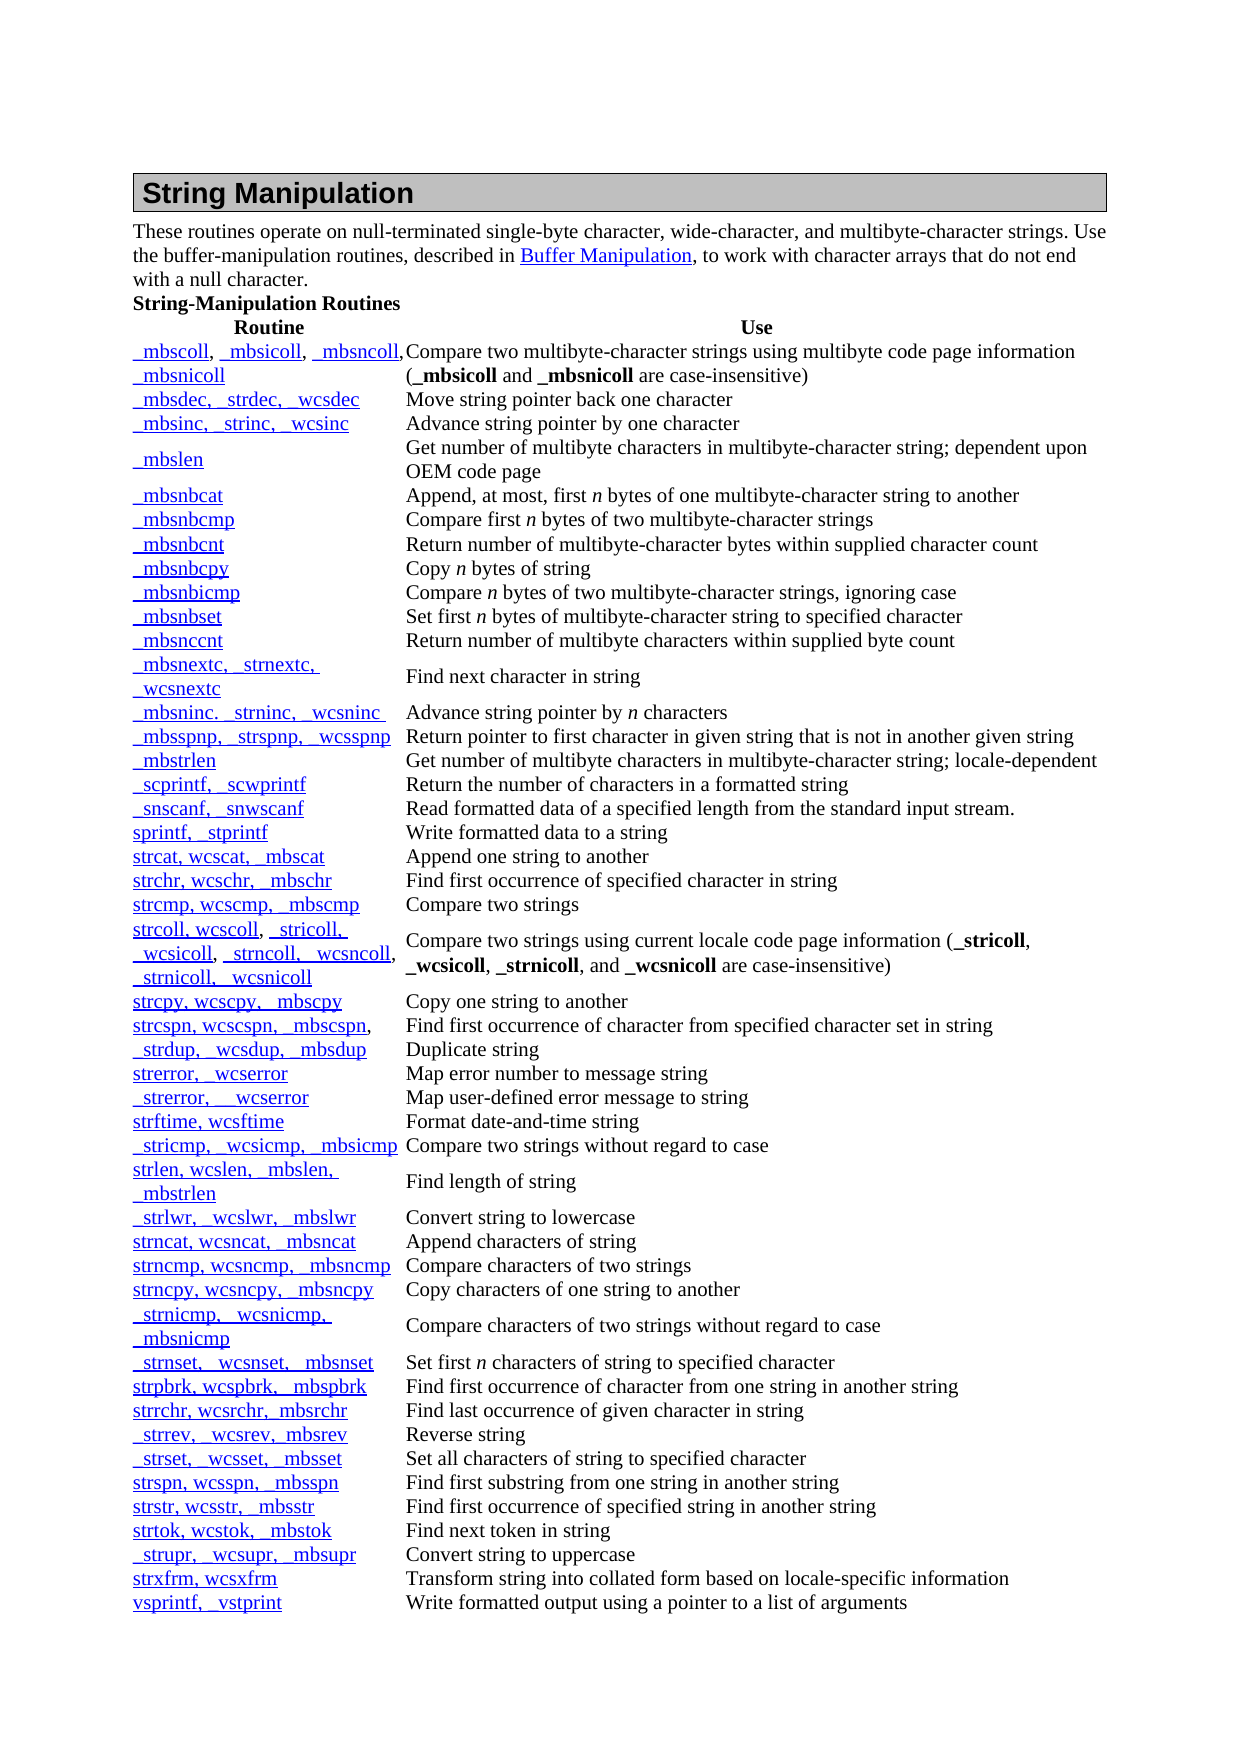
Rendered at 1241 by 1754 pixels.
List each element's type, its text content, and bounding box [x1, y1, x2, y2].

table_cell _strlwr, _wcslwr, _mbslwr [133, 1205, 406, 1229]
table_cell strncat, wcsncat, _mbsncat [133, 1229, 406, 1253]
table_cell Set first n bytes of multibyte-character string to specified character [406, 604, 1107, 628]
table_cell Copy characters of one string to another [406, 1278, 1107, 1301]
table_cell strtok, wcstok, _mbstok [133, 1518, 406, 1542]
table_cell Find first occurrence of character from one string in another string [406, 1374, 1107, 1398]
table_cell strcoll, wcscoll, _stricoll, _wcsicoll, _strncoll, _wcsncoll, _strnicoll, _wcsnicoll [133, 916, 406, 989]
table_cell _mbsinc, _strinc, _wcsinc [133, 411, 406, 435]
table_cell _mbsnextc, _strnextc, _wcsnextc [133, 652, 406, 700]
table_cell strcspn, wcscspn, _mbscspn, [133, 1013, 406, 1037]
table_cell _strdup, _wcsdup, _mbsdup [133, 1037, 406, 1061]
table_cell Compare two strings using current locale code page information (_stricoll, _wcsicoll, _strnicoll, and _wcsnicoll are case-insensitive) [406, 916, 1107, 989]
table_cell Find first occurrence of specified character in string [406, 868, 1107, 892]
table_cell _strnicmp, _wcsnicmp, _mbsnicmp [133, 1301, 406, 1349]
table_cell _mbsnbcmp [133, 508, 406, 531]
text These routines operate on null-terminated single-byte character, wide-character, and multibyte-character strings. Use the buffer-manipulation routines, described in Buffer Manipulation, to work with character arrays that do not end with a null character. [133, 219, 1107, 291]
table_cell Transform string into collated form based on locale-specific information [406, 1566, 1107, 1590]
table_cell _mbscoll, _mbsicoll, _mbsncoll, _mbsnicoll [133, 339, 406, 387]
table_cell Find next token in string [406, 1518, 1107, 1542]
table_cell Convert string to lowercase [406, 1205, 1107, 1229]
table_cell Duplicate string [406, 1037, 1107, 1061]
table_cell _mbsnbcnt [133, 531, 406, 556]
table_cell _mbsnccnt [133, 628, 406, 652]
table_cell strftime, wcsftime [133, 1109, 406, 1133]
table_cell Find length of string [406, 1157, 1107, 1205]
table_cell _snscanf, _snwscanf [133, 796, 406, 820]
table_cell _mbslen [133, 435, 406, 483]
table_cell _mbstrlen [133, 748, 406, 772]
table_cell Find first occurrence of specified string in another string [406, 1494, 1107, 1518]
table_cell _stricmp, _wcsicmp, _mbsicmp [133, 1133, 406, 1157]
table_cell Compare two strings [406, 893, 1107, 916]
table_cell Map user-defined error message to string [406, 1085, 1107, 1109]
table_cell strncmp, wcsncmp, _mbsncmp [133, 1253, 406, 1277]
table_cell Append one string to another [406, 844, 1107, 868]
table_cell strchr, wcschr, _mbschr [133, 868, 406, 892]
table_cell strxfrm, wcsxfrm [133, 1566, 406, 1590]
table_cell _scprintf, _scwprintf [133, 772, 406, 796]
subtitle String Manipulation [134, 174, 1106, 211]
table_cell strspn, wcsspn, _mbsspn [133, 1470, 406, 1494]
table_cell Advance string pointer by n characters [406, 700, 1107, 724]
table_cell Compare two strings without regard to case [406, 1133, 1107, 1157]
table_cell Write formatted output using a pointer to a list of arguments [406, 1590, 1107, 1614]
table_cell Compare two multibyte-character strings using multibyte code page information (_mbsicoll and _mbsnicoll are case-insensitive) [406, 339, 1107, 387]
table_cell Get number of multibyte characters in multibyte-character string; locale-dependent [406, 748, 1107, 772]
table_cell Return pointer to first character in given string that is not in another given string [406, 724, 1107, 748]
table_cell Move string pointer back one character [406, 387, 1107, 411]
table_cell Return the number of characters in a formatted string [406, 772, 1107, 796]
table_cell _mbsspnp, _strspnp, _wcsspnp [133, 724, 406, 748]
table_cell _mbsninc. _strninc, _wcsninc [133, 700, 406, 724]
table_cell Write formatted data to a string [406, 820, 1107, 844]
table_cell Find first substring from one string in another string [406, 1470, 1107, 1494]
table_cell Set all characters of string to specified character [406, 1446, 1107, 1470]
table_cell strlen, wcslen, _mbslen, _mbstrlen [133, 1157, 406, 1205]
table_cell _strnset, _wcsnset, _mbsnset [133, 1350, 406, 1374]
table_cell _strupr, _wcsupr, _mbsupr [133, 1542, 406, 1566]
table_cell strcat, wcscat, _mbscat [133, 844, 406, 868]
table_cell Get number of multibyte characters in multibyte-character string; dependent upon OEM code page [406, 435, 1107, 483]
table_cell Find first occurrence of character from specified character set in string [406, 1013, 1107, 1037]
table_cell _mbsnbcpy [133, 556, 406, 579]
table_cell sprintf, _stprintf [133, 820, 406, 844]
table_cell Compare characters of two strings without regard to case [406, 1301, 1107, 1349]
table_cell Compare characters of two strings [406, 1253, 1107, 1277]
table_cell strcmp, wcscmp, _mbscmp [133, 893, 406, 916]
text String-Manipulation Routines [133, 291, 1107, 315]
table_cell Find next character in string [406, 652, 1107, 700]
table_cell _strrev, _wcsrev,_mbsrev [133, 1422, 406, 1446]
table_cell Copy one string to another [406, 989, 1107, 1013]
table_cell Append, at most, first n bytes of one multibyte-character string to another [406, 483, 1107, 507]
table_cell Read formatted data of a specified length from the standard input stream. [406, 796, 1107, 820]
table_cell strerror, _wcserror [133, 1061, 406, 1085]
table_cell vsprintf, _vstprint [133, 1590, 406, 1614]
table_cell Advance string pointer by one character [406, 411, 1107, 435]
table_cell strcpy, wcscpy, _mbscpy [133, 989, 406, 1013]
table_cell Compare n bytes of two multibyte-character strings, ignoring case [406, 580, 1107, 604]
table_cell Compare first n bytes of two multibyte-character strings [406, 508, 1107, 531]
table_cell strrchr, wcsrchr,_mbsrchr [133, 1398, 406, 1422]
table_header Use [406, 315, 1107, 339]
table_cell Reverse string [406, 1422, 1107, 1446]
table_cell Find last occurrence of given character in string [406, 1398, 1107, 1422]
table_cell _mbsdec, _strdec, _wcsdec [133, 387, 406, 411]
table_cell Set first n characters of string to specified character [406, 1350, 1107, 1374]
table_cell _mbsnbcat [133, 483, 406, 507]
table_cell Copy n bytes of string [406, 556, 1107, 579]
table_cell Append characters of string [406, 1229, 1107, 1253]
table_cell strpbrk, wcspbrk, _mbspbrk [133, 1374, 406, 1398]
table_header Routine [133, 315, 406, 339]
table_cell strstr, wcsstr, _mbsstr [133, 1494, 406, 1518]
table_cell Return number of multibyte characters within supplied byte count [406, 628, 1107, 652]
table_cell Convert string to uppercase [406, 1542, 1107, 1566]
table_cell _strerror, __wcserror [133, 1085, 406, 1109]
table_cell _strset, _wcsset, _mbsset [133, 1446, 406, 1470]
table_cell Return number of multibyte-character bytes within supplied character count [406, 531, 1107, 556]
table_cell Map error number to message string [406, 1061, 1107, 1085]
table_cell _mbsnbicmp [133, 580, 406, 604]
table_cell _mbsnbset [133, 604, 406, 628]
table_cell strncpy, wcsncpy, _mbsncpy [133, 1278, 406, 1301]
table_cell Format date-and-time string [406, 1109, 1107, 1133]
